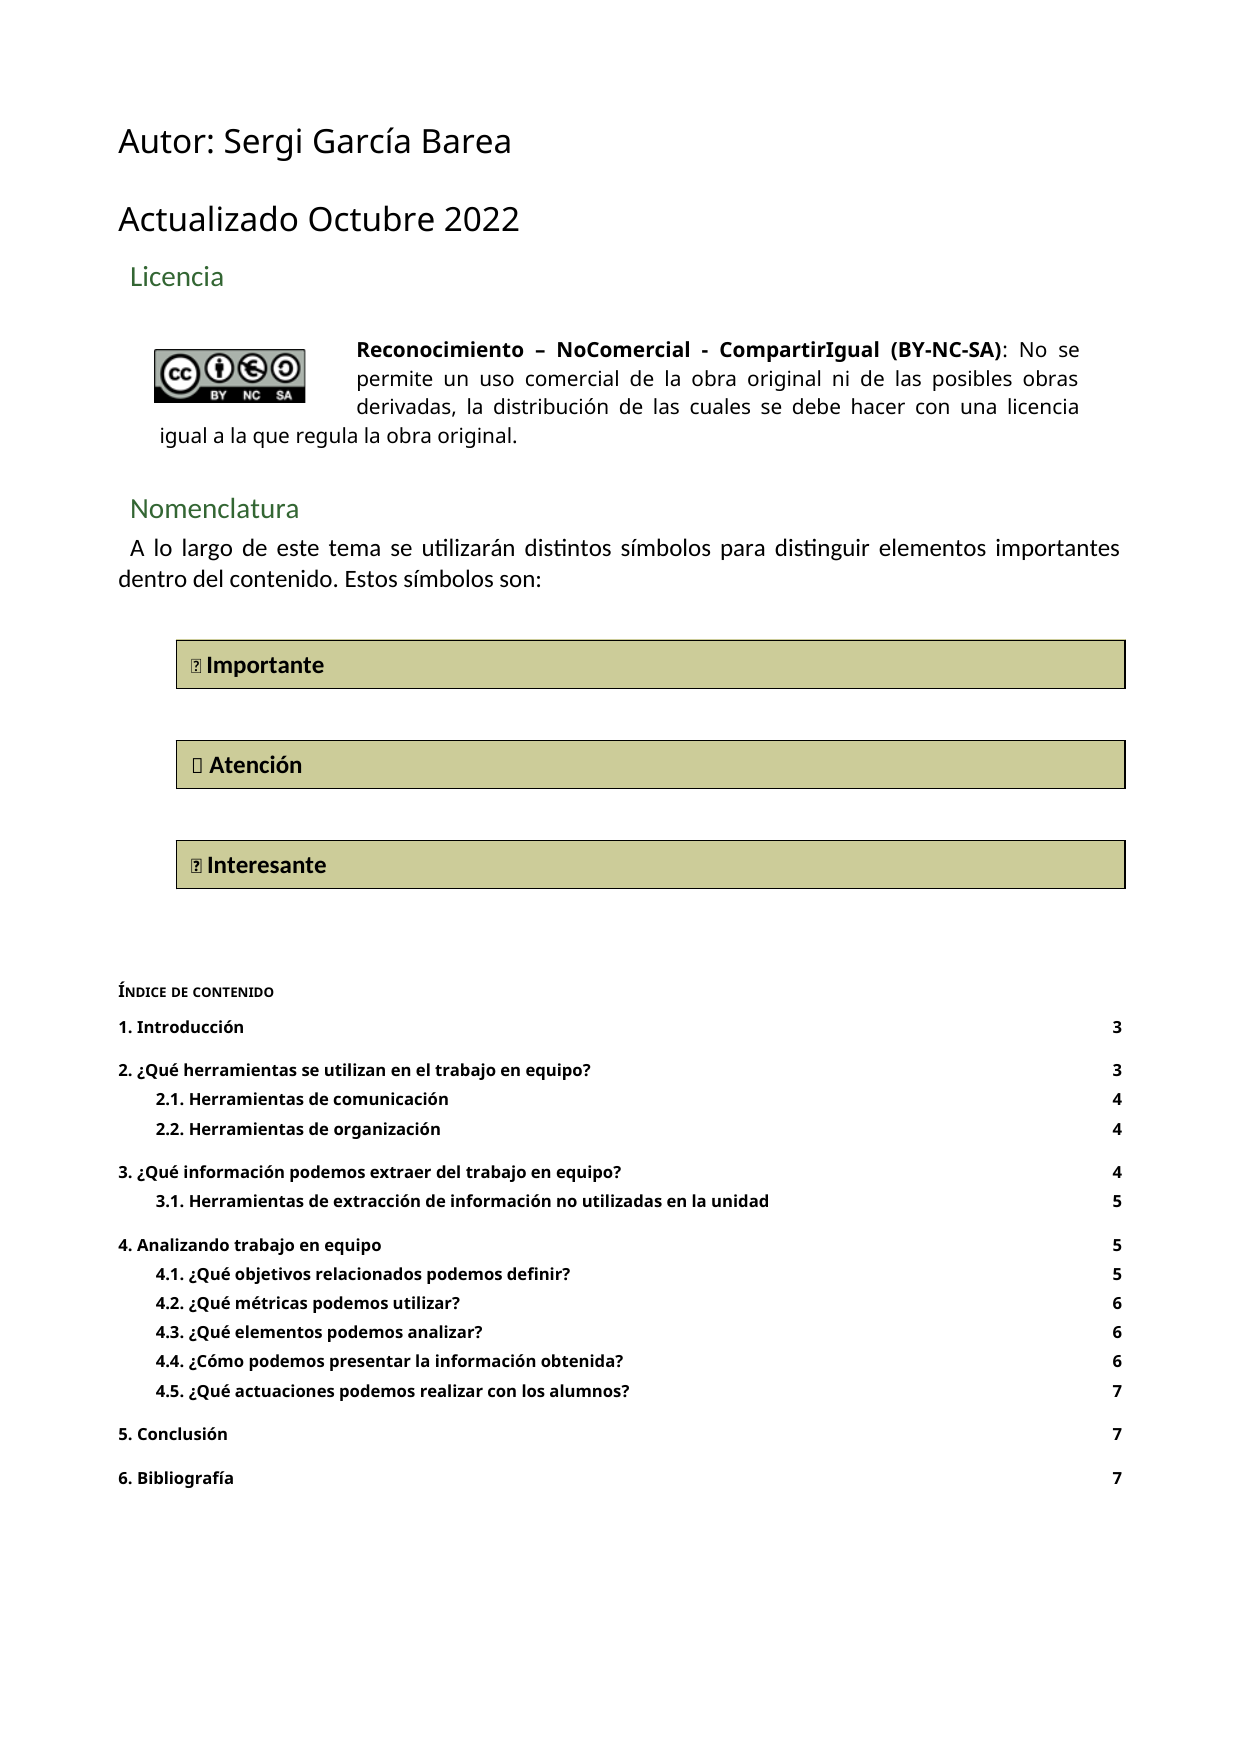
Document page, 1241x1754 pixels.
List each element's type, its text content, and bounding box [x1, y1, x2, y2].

text 4. Analizando trabajo en equipo 5 [118, 1233, 1122, 1256]
text ❕ Atención [177, 741, 1124, 788]
text Reconocimiento – NoComercial - CompartirIgual (BY-NC-SA): No se permite un uso comercial de la obra original ni de las posibles obras derivadas, la distribución de las cuales se debe hacer con una licencia igual a la que regula la obra original. [159, 335, 1080, 449]
text 2. ¿Qué herramientas se utilizan en el trabajo en equipo? 3 [118, 1059, 1122, 1082]
text 3.1. Herramientas de extracción de información no utilizadas en la unidad 5 [156, 1190, 1122, 1213]
text Autor: Sergi García Barea [118, 118, 1122, 163]
text 6. Bibliografía 7 [118, 1466, 1122, 1489]
text Licencia [118, 258, 1122, 294]
text 2.1. Herramientas de comunicación 4 [156, 1088, 1122, 1111]
text 4.4. ¿Cómo podemos presentar la información obtenida? 6 [156, 1350, 1122, 1373]
text 4.1. ¿Qué objetivos relacionados podemos definir? 5 [156, 1263, 1122, 1285]
text Nomenclatura [118, 491, 1122, 526]
text 5. Conclusión 7 [118, 1423, 1122, 1446]
text 3. ¿Qué información podemos extraer del trabajo en equipo? 4 [118, 1161, 1122, 1183]
text 4.3. ¿Qué elementos podemos analizar? 6 [156, 1321, 1122, 1344]
picture [154, 349, 306, 403]
text 2.2. Herramientas de organización 4 [156, 1117, 1122, 1140]
text 1. Introducción 3 [118, 1015, 1122, 1038]
text 4.2. ¿Qué métricas podemos utilizar? 6 [156, 1292, 1122, 1314]
text Índice de contenido [118, 980, 1122, 1003]
text 📖 Importante [177, 641, 1124, 688]
text 4.5. ¿Qué actuaciones podemos realizar con los alumnos? 7 [156, 1379, 1122, 1402]
text A lo largo de este tema se utilizarán distintos símbolos para distinguir elementos importantes dentro del contenido. Estos símbolos son: [118, 533, 1122, 594]
text Actualizado Octubre 2022 [118, 196, 1122, 241]
text 💬 Interesante [177, 841, 1124, 888]
